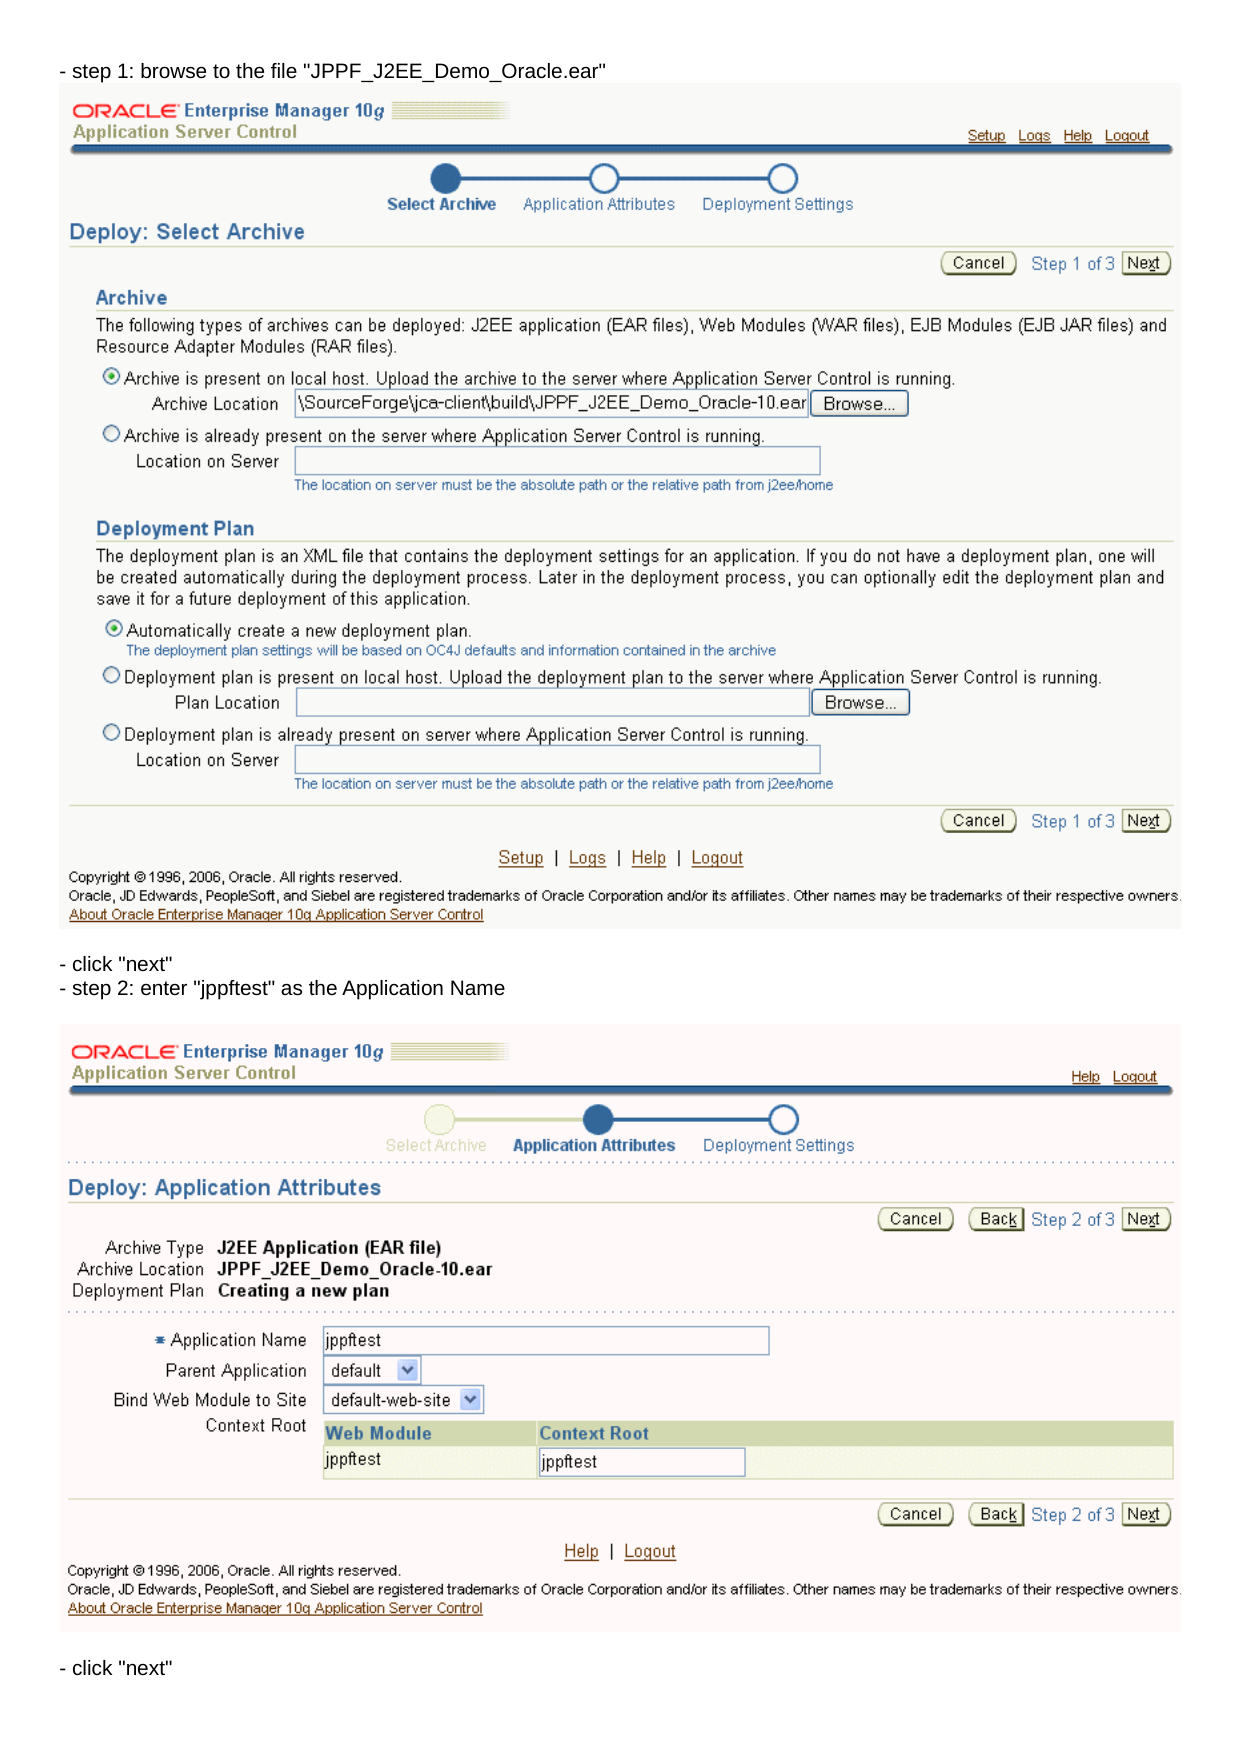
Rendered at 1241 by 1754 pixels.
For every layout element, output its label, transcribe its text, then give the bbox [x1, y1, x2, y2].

text - step 1: browse to the file "JPPF_J2EE_Demo_Oracle.ear" [59, 59, 1181, 83]
picture [59, 83, 1182, 929]
text - click "next" [59, 952, 1181, 976]
text - step 2: enter "jppftest" as the Application Name [59, 976, 1181, 1000]
picture [59, 1024, 1182, 1632]
text - click "next" [59, 1656, 1181, 1679]
